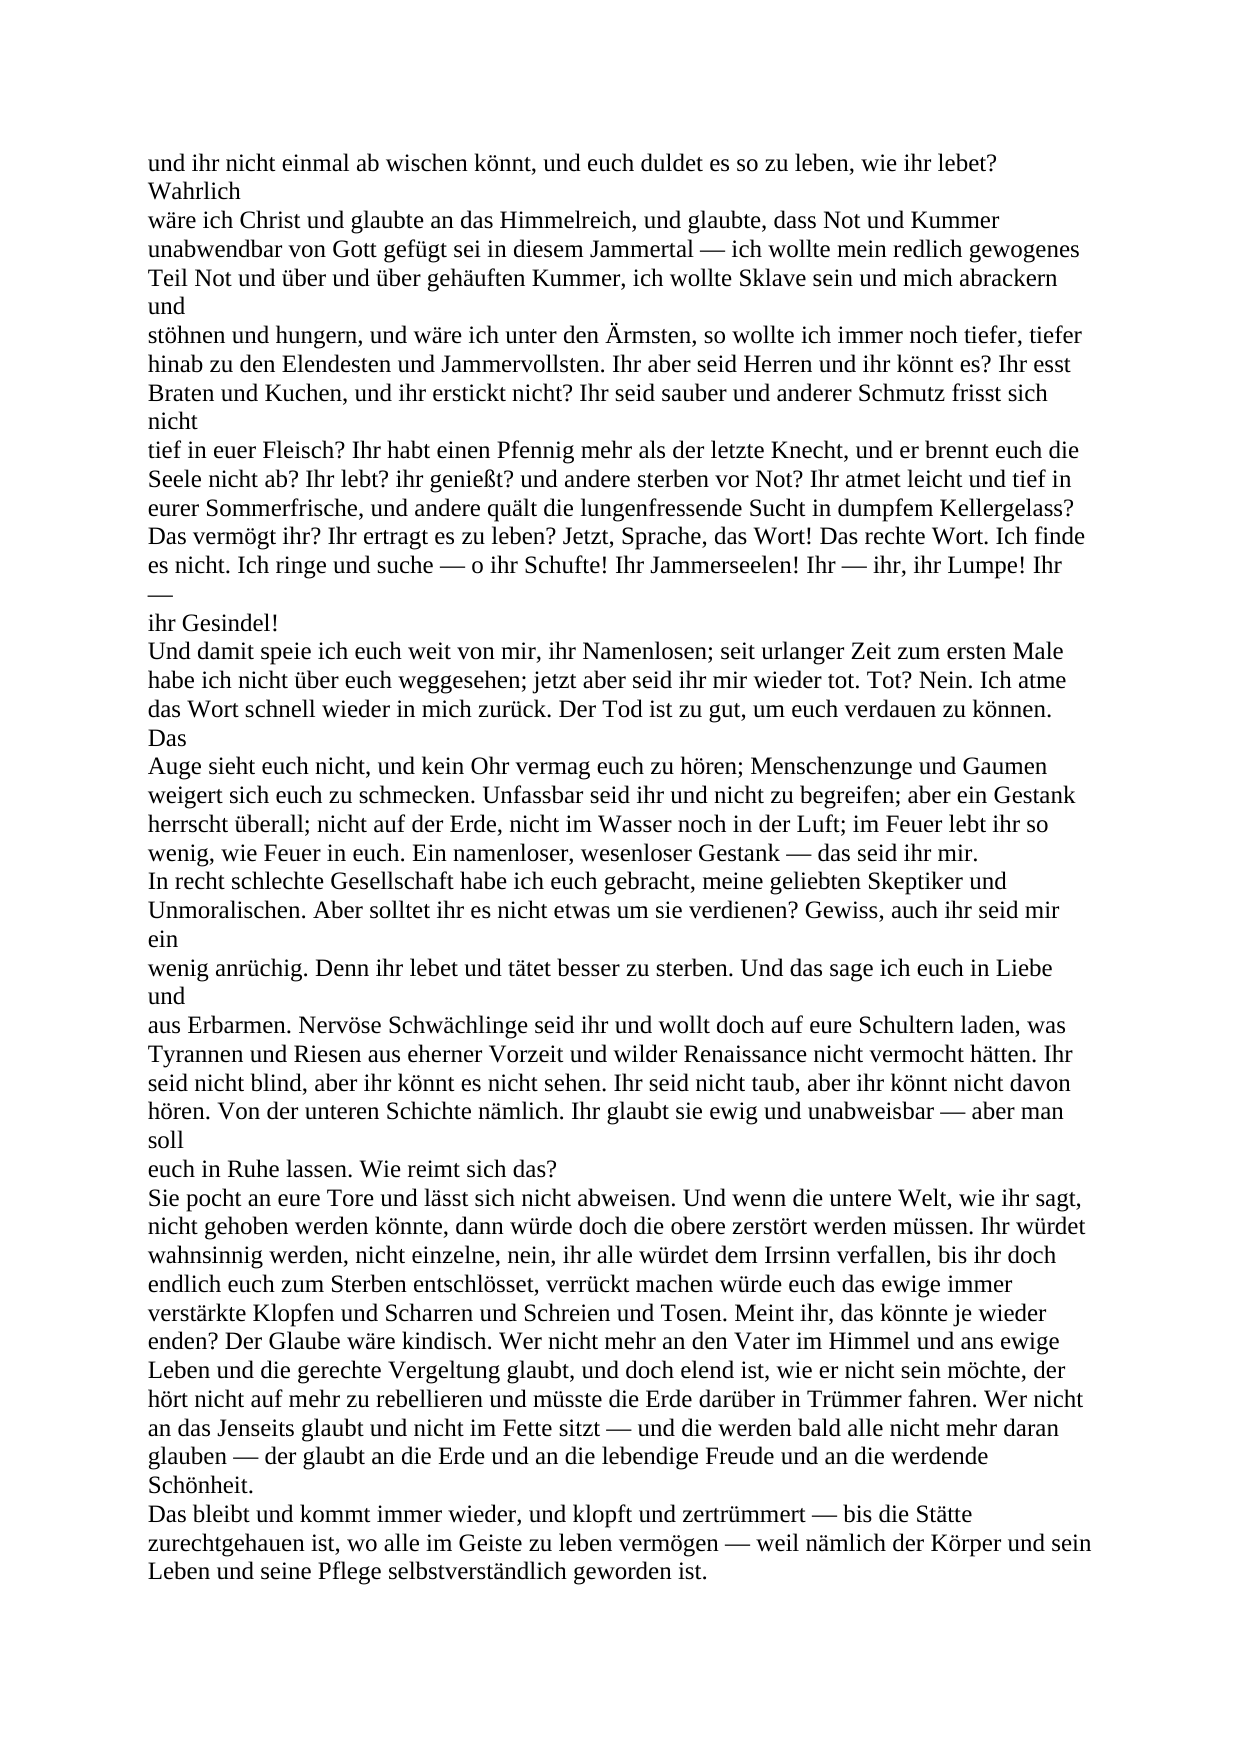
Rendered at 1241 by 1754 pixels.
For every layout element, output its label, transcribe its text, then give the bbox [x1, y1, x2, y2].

text Unmoralischen. Aber solltet ihr es nicht etwas um sie verdienen? Gewiss, auch ihr seid mir ein [148, 895, 1093, 953]
text wäre ich Christ und glaubte an das Himmelreich, und glaubte, dass Not und Kummer [148, 205, 1093, 234]
text hinab zu den Elendesten und Jammervollsten. Ihr aber seid Herren und ihr könnt es? Ihr esst [148, 349, 1093, 378]
text Sie pocht an eure Tore und lässt sich nicht abweisen. Und wenn die untere Welt, wie ihr sagt, [148, 1183, 1093, 1211]
text Braten und Kuchen, und ihr erstickt nicht? Ihr seid sauber und anderer Schmutz frisst sich nicht [148, 378, 1093, 435]
text glauben — der glaubt an die Erde und an die lebendige Freude und an die werdende Schönheit. [148, 1441, 1093, 1499]
text Das bleibt und kommt immer wieder, und klopft und zertrümmert — bis die Stätte [148, 1499, 1093, 1528]
text wenig, wie Feuer in euch. Ein namenloser, wesenloser Gestank — das seid ihr mir. [148, 838, 1093, 866]
text Leben und die gerechte Vergeltung glaubt, und doch elend ist, wie er nicht sein möchte, der [148, 1355, 1093, 1384]
text weigert sich euch zu schmecken. Unfassbar seid ihr und nicht zu begreifen; aber ein Gestank [148, 780, 1093, 809]
text hören. Von der unteren Schichte nämlich. Ihr glaubt sie ewig und unabweisbar — aber man soll [148, 1096, 1093, 1154]
text enden? Der Glaube wäre kindisch. Wer nicht mehr an den Vater im Himmel und ans ewige [148, 1326, 1093, 1355]
text an das Jenseits glaubt und nicht im Fette sitzt — und die werden bald alle nicht mehr daran [148, 1413, 1093, 1441]
text eurer Sommerfrische, und andere quält die lungenfressende Sucht in dumpfem Kellergelass? [148, 493, 1093, 521]
text Seele nicht ab? Ihr lebt? ihr genießt? und andere sterben vor Not? Ihr atmet leicht und tief in [148, 464, 1093, 493]
text wahnsinnig werden, nicht einzelne, nein, ihr alle würdet dem Irrsinn verfallen, bis ihr doch [148, 1240, 1093, 1269]
text und ihr nicht einmal ab wischen könnt, und euch duldet es so zu leben, wie ihr lebet? Wahrlich [148, 148, 1093, 205]
text seid nicht blind, aber ihr könnt es nicht sehen. Ihr seid nicht taub, aber ihr könnt nicht davon [148, 1068, 1093, 1096]
text aus Erbarmen. Nervöse Schwächlinge seid ihr und wollt doch auf eure Schultern laden, was [148, 1010, 1093, 1039]
text es nicht. Ich ringe und suche — o ihr Schufte! Ihr Jammerseelen! Ihr — ihr, ihr Lumpe! Ihr — [148, 550, 1093, 608]
text tief in euer Fleisch? Ihr habt einen Pfennig mehr als der letzte Knecht, und er brennt euch die [148, 435, 1093, 464]
text euch in Ruhe lassen. Wie reimt sich das? [148, 1154, 1093, 1183]
text Und damit speie ich euch weit von mir, ihr Namenlosen; seit urlanger Zeit zum ersten Male [148, 636, 1093, 665]
text Teil Not und über und über gehäuften Kummer, ich wollte Sklave sein und mich abrackern und [148, 263, 1093, 320]
text Leben und seine Pflege selbstverständlich geworden ist. [148, 1556, 1093, 1585]
text verstärkte Klopfen und Scharren und Schreien und Tosen. Meint ihr, das könnte je wieder [148, 1298, 1093, 1326]
text zurechtgehauen ist, wo alle im Geiste zu leben vermögen — weil nämlich der Körper und sein [148, 1528, 1093, 1556]
text das Wort schnell wieder in mich zurück. Der Tod ist zu gut, um euch verdauen zu können. Das [148, 694, 1093, 751]
text unabwendbar von Gott gefügt sei in diesem Jammertal — ich wollte mein redlich gewogenes [148, 234, 1093, 263]
text habe ich nicht über euch weggesehen; jetzt aber seid ihr mir wieder tot. Tot? Nein. Ich atme [148, 665, 1093, 694]
text Das vermögt ihr? Ihr ertragt es zu leben? Jetzt, Sprache, das Wort! Das rechte Wort. Ich finde [148, 521, 1093, 550]
text nicht gehoben werden könnte, dann würde doch die obere zerstört werden müssen. Ihr würdet [148, 1211, 1093, 1240]
text endlich euch zum Sterben entschlösset, verrückt machen würde euch das ewige immer [148, 1269, 1093, 1298]
text In recht schlechte Gesellschaft habe ich euch gebracht, meine geliebten Skeptiker und [148, 866, 1093, 895]
text hört nicht auf mehr zu rebellieren und müsste die Erde darüber in Trümmer fahren. Wer nicht [148, 1384, 1093, 1413]
text wenig anrüchig. Denn ihr lebet und tätet besser zu sterben. Und das sage ich euch in Liebe und [148, 953, 1093, 1010]
text Auge sieht euch nicht, und kein Ohr vermag euch zu hören; Menschenzunge und Gaumen [148, 751, 1093, 780]
text Tyrannen und Riesen aus eherner Vorzeit und wilder Renaissance nicht vermocht hätten. Ihr [148, 1039, 1093, 1068]
text herrscht überall; nicht auf der Erde, nicht im Wasser noch in der Luft; im Feuer lebt ihr so [148, 809, 1093, 838]
text stöhnen und hungern, und wäre ich unter den Ärmsten, so wollte ich immer noch tiefer, tiefer [148, 320, 1093, 349]
text ihr Gesindel! [148, 608, 1093, 636]
